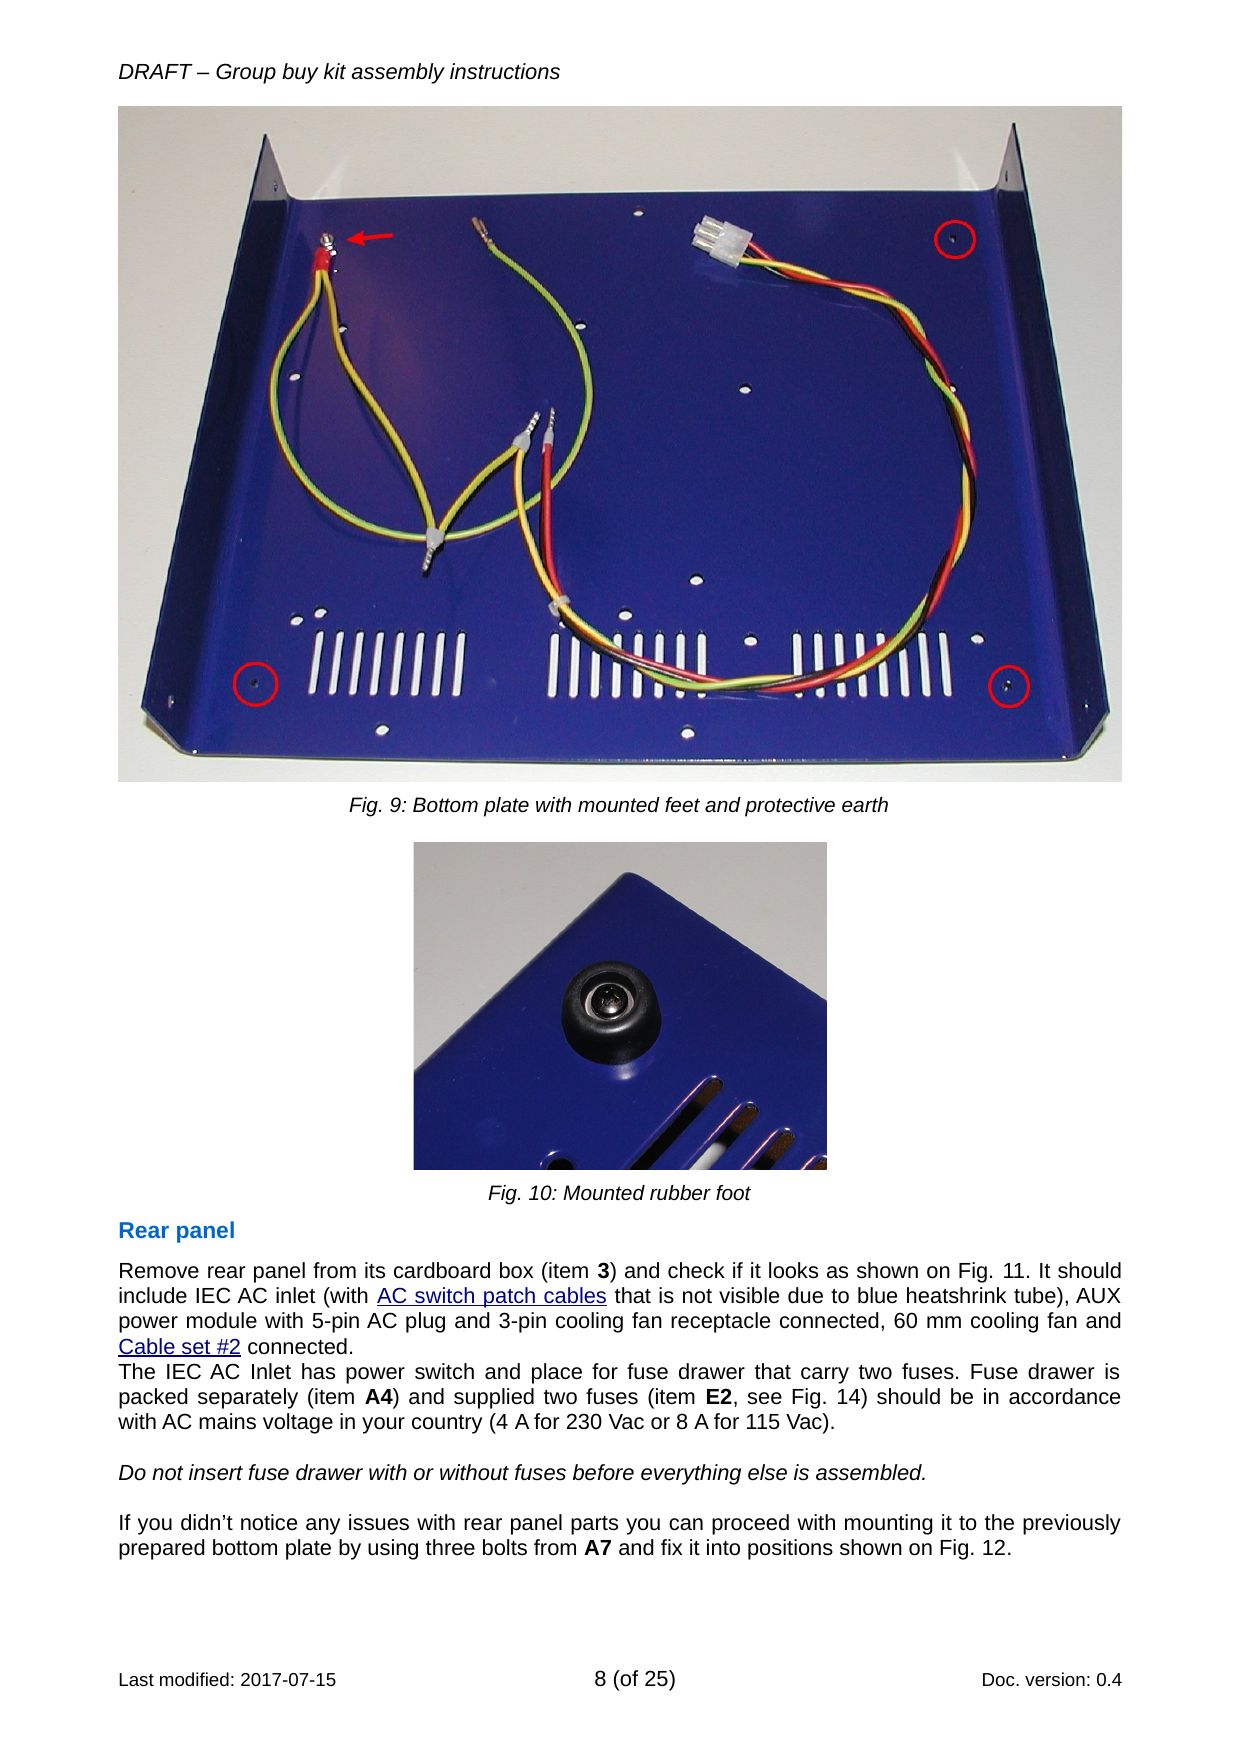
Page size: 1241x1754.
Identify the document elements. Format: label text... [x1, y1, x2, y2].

text The IEC AC Inlet has power switch and place for fuse drawer that carry two fuses. Fuse drawer is packed separately (item A4) and supplied two fuses (item E2, see Fig. 14) should be in accordance with AC mains voltage in your country (4 A for 230 Vac or 8 A for 115 Vac). [118, 1359, 1122, 1434]
text Remove rear panel from its cardboard box (item 3) and check if it looks as shown on Fig. 11. It should include IEC AC inlet (with AC switch patch cables that is not visible due to blue heatshrink tube), AUX power module with 5-pin AC plug and 3-pin cooling fan receptacle connected, 60 mm cooling fan and Cable set #2 connected. [118, 1258, 1122, 1359]
picture [118, 106, 1123, 782]
text Fig. 9: Bottom plate with mounted feet and protective earth [118, 782, 1122, 817]
subtitle Rear panel [118, 1170, 1122, 1243]
text Do not insert fuse drawer with or without fuses before everything else is assembled. [118, 1459, 1122, 1485]
list Fig. 10: Mounted rubber foot [413, 1170, 827, 1205]
text If you didn’t notice any issues with rear panel parts you can proceed with mounting it to the previously prepared bottom plate by using three bolts from A7 and fix it into positions shown on Fig. 12. [118, 1510, 1122, 1560]
picture [413, 842, 827, 1170]
